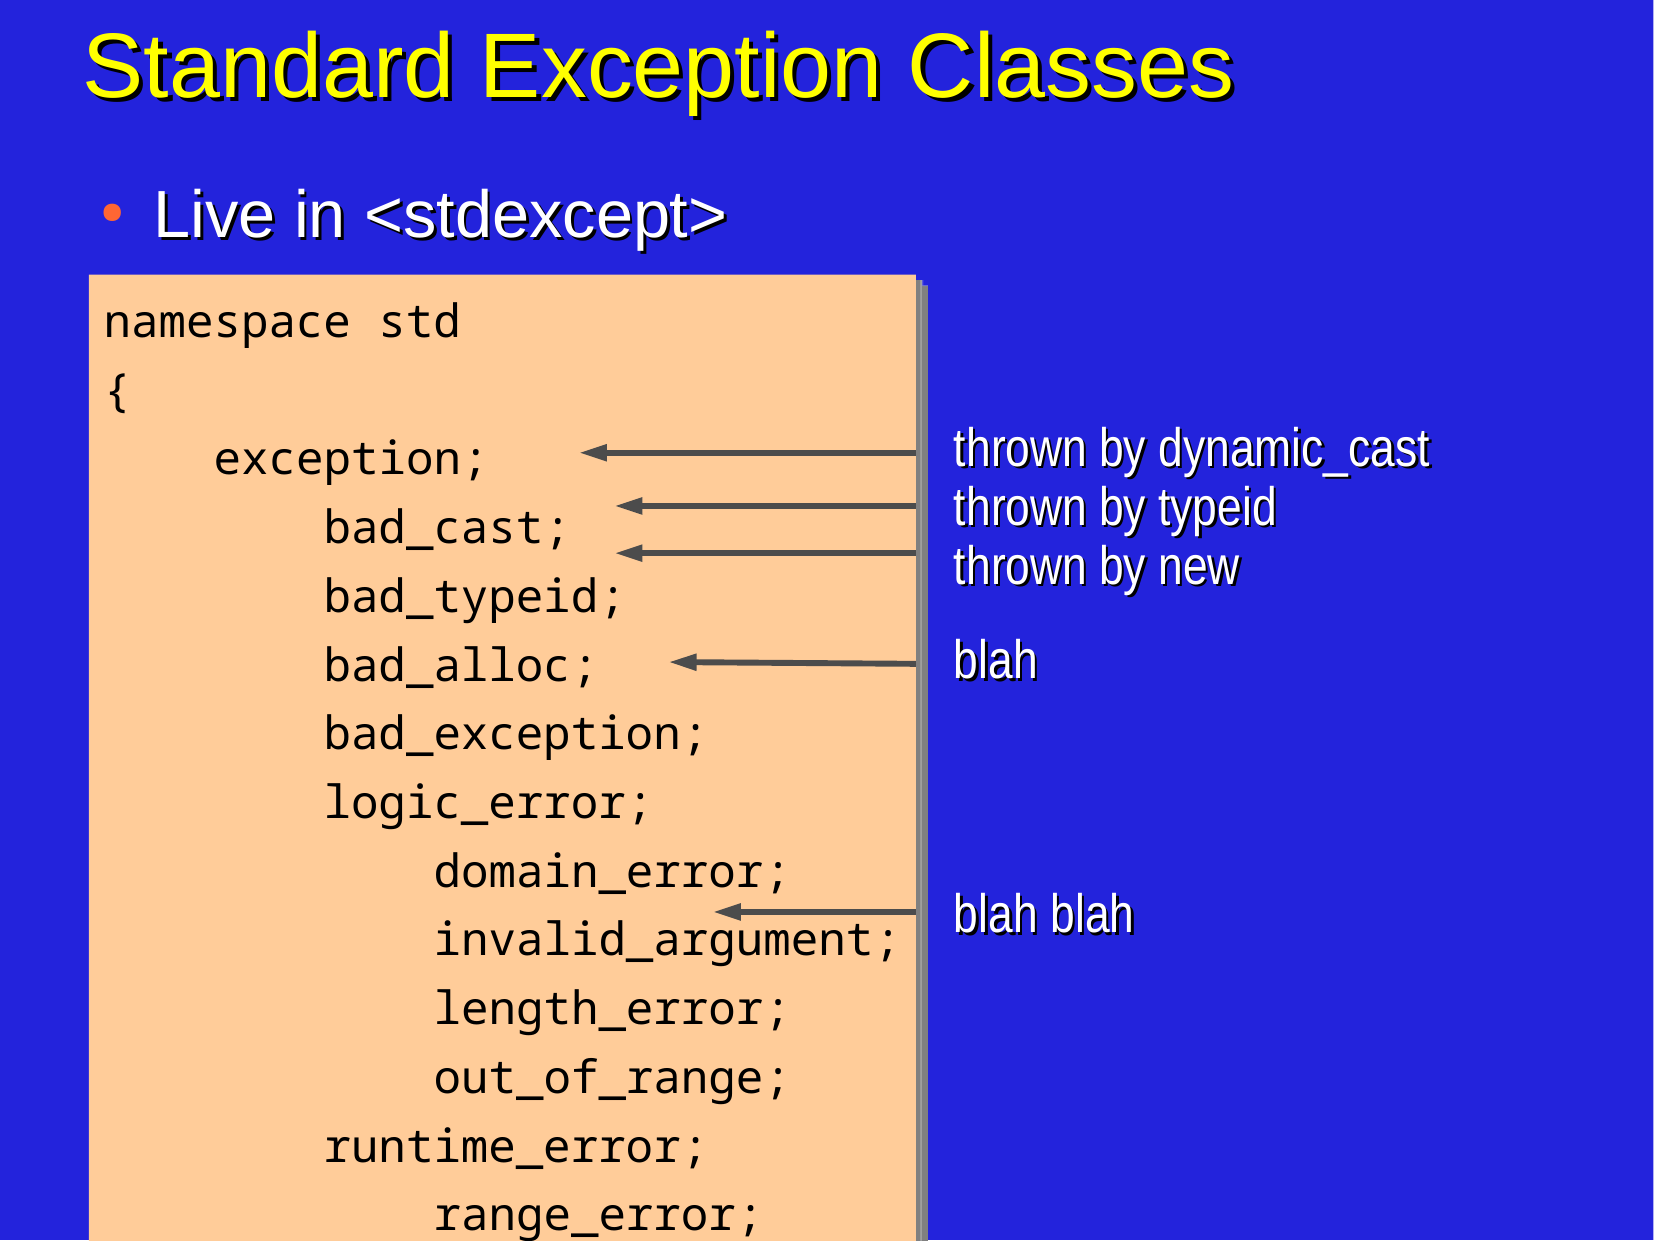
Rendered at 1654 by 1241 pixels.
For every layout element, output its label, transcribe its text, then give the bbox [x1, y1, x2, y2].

title Standard Exception Classes [82, 2, 1571, 130]
text_box thrown by new [939, 545, 1461, 604]
text_box blah [939, 617, 1461, 698]
list Live in <stdexcept> [82, 177, 1571, 1182]
text_box thrown by typeid [939, 485, 1461, 545]
text_box blah blah [939, 871, 1461, 952]
text_box namespace std { exception; bad_cast; bad_typeid; bad_alloc; bad_exception; logic_error; domain_error; invalid_argument; length_error; out_of_range; runtime_error; range_error; overflow_error; underflow_error; ... } [88, 274, 916, 1241]
text_box thrown by dynamic_cast [939, 404, 1461, 485]
